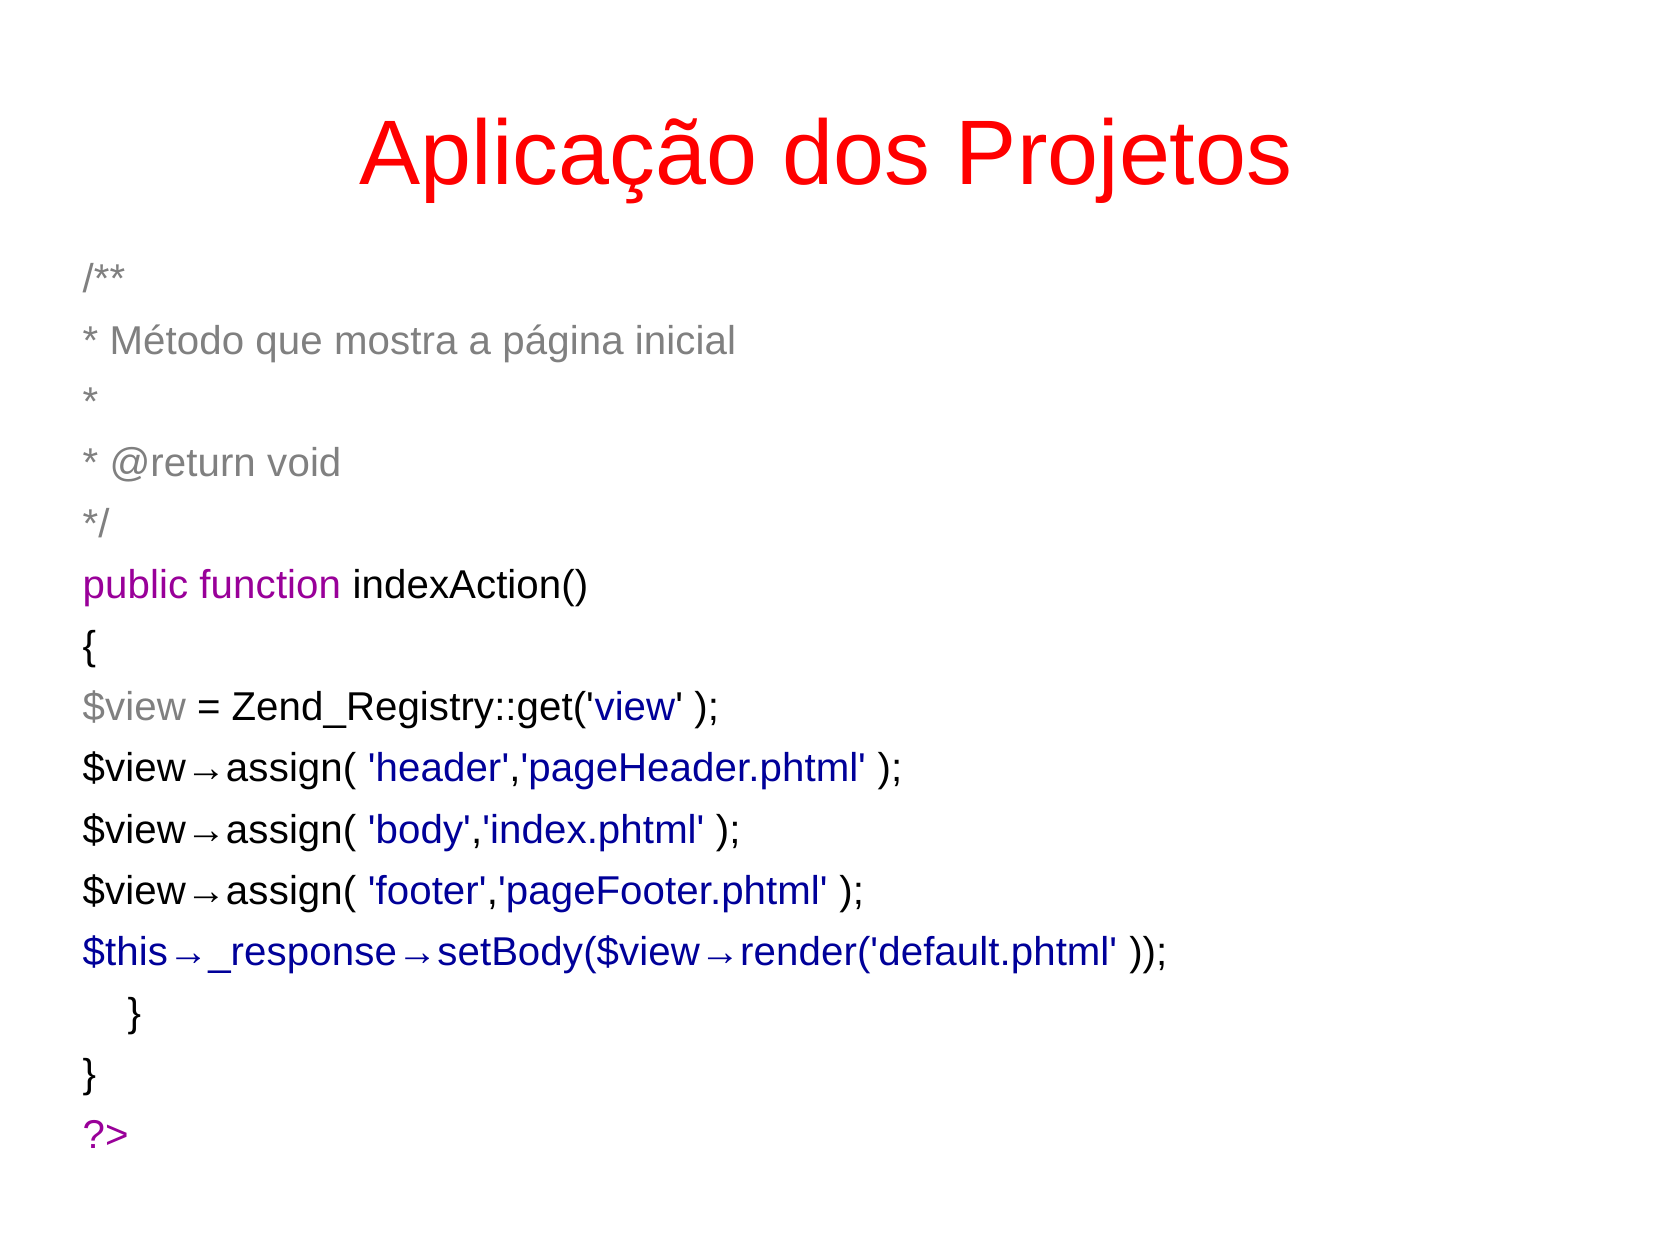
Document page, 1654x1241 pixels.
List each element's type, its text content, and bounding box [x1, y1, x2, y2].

title Aplicação dos Projetos [82, 49, 1571, 256]
list /** * Método que mostra a página inicial * * @return void */ public function indexAction() { $view = Zend_Registry::get('view' ); $view→assign( 'header','pageHeader.phtml' ); $view→assign( 'body','index.phtml' ); $view→assign( 'footer','pageFooter.phtml' ); $this→_response→setBody($view→render('default.phtml' )); } } ?> [82, 256, 1571, 1170]
